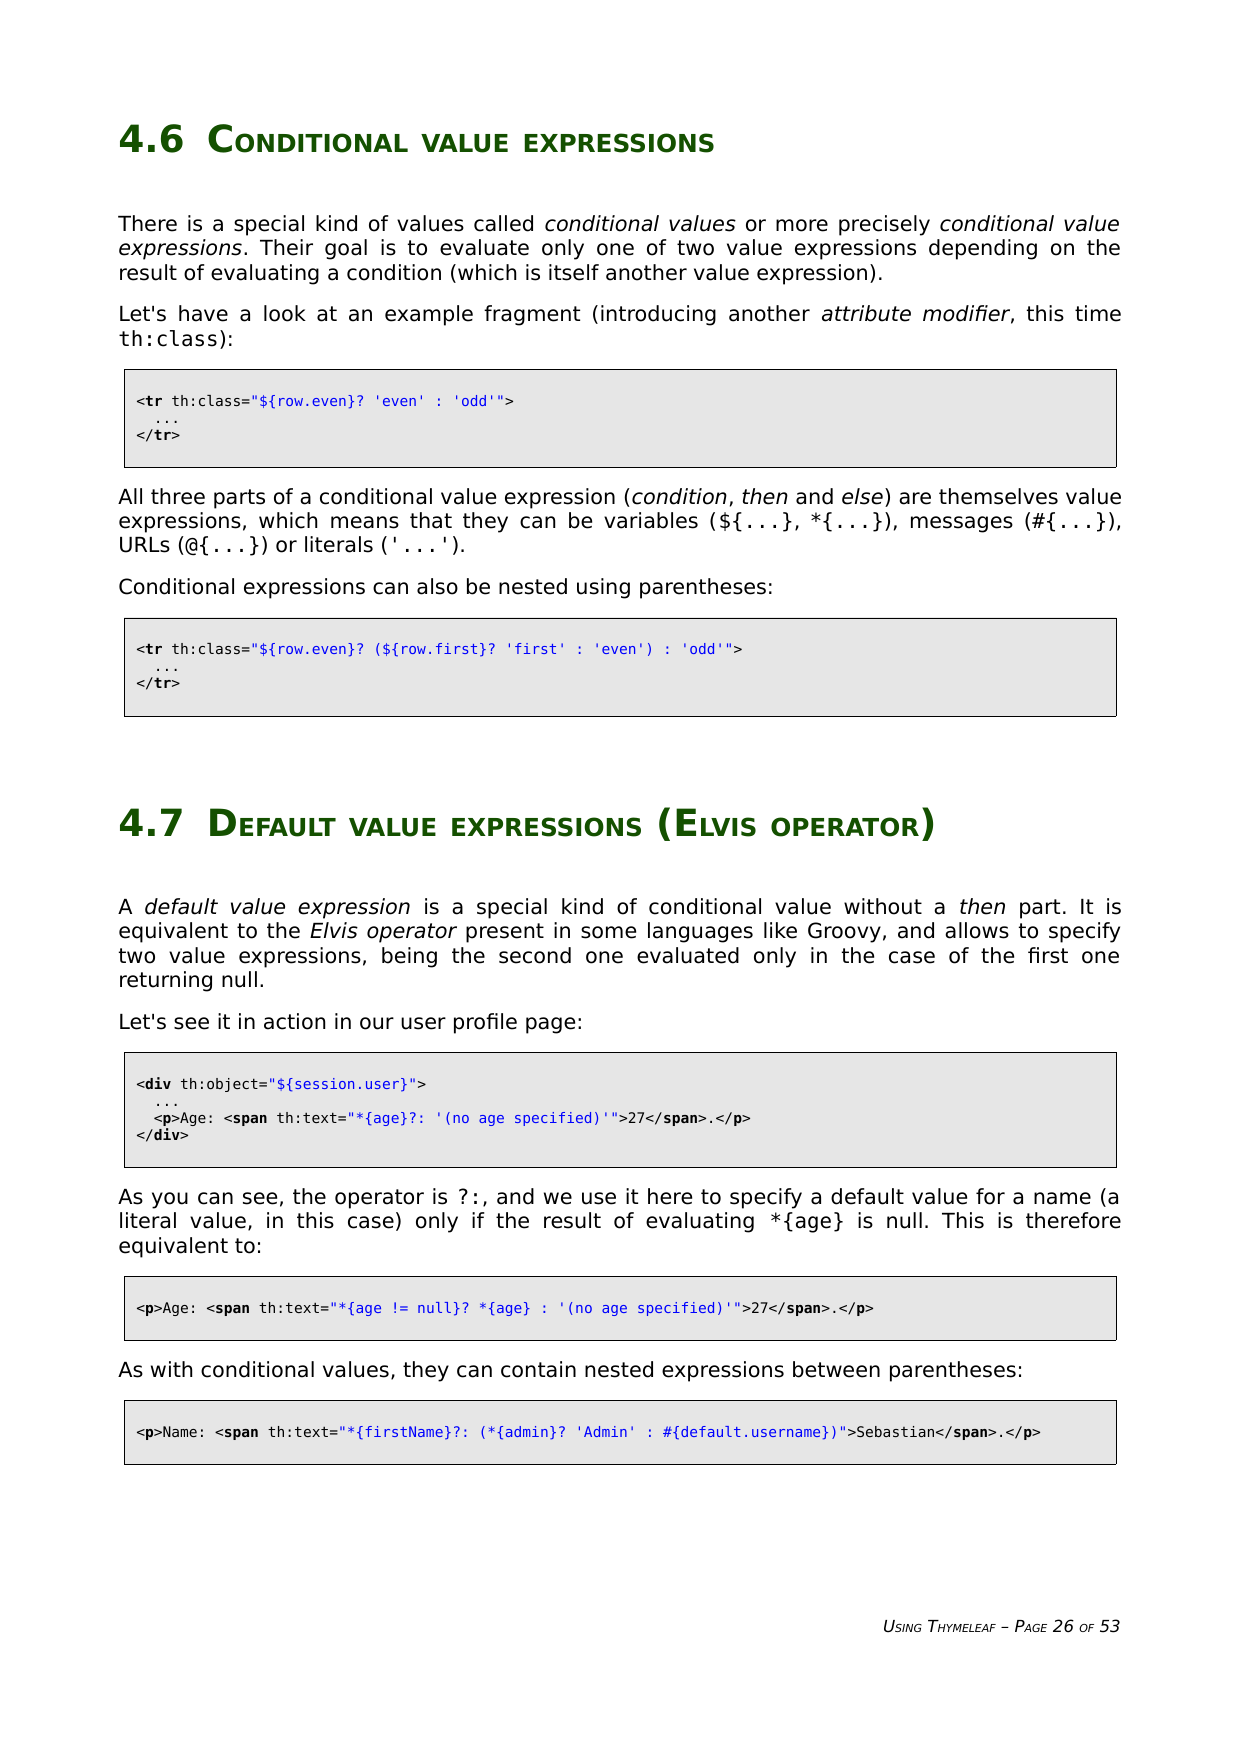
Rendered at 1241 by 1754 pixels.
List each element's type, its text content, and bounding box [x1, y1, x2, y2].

subtitle Default value expressions (Elvis operator) [118, 801, 1122, 845]
text <tr th:class="${row.even}? (${row.first}? 'first' : 'even') : 'odd'"> ... </tr> [125, 619, 1116, 716]
text <p>Age: <span th:text="*{age != null}? *{age} : '(no age specified)'">27</span>.</p> [125, 1277, 1116, 1340]
text <div th:object="${session.user}"> ... <p>Age: <span th:text="*{age}?: '(no age specified)'">27</span>.</p> </div> [125, 1053, 1116, 1167]
text <p>Name: <span th:text="*{firstName}?: (*{admin}? 'Admin' : #{default.username})">Sebastian</span>.</p> [125, 1401, 1116, 1464]
text Conditional expressions can also be nested using parentheses: [118, 575, 1122, 600]
text A default value expression is a special kind of conditional value without a then part. It is equivalent to the Elvis operator present in some languages like Groovy, and allows to specify two value expressions, being the second one evaluated only in the case of the first one returning null. [118, 895, 1122, 992]
text As you can see, the operator is ?:, and we use it here to specify a default value for a name (a literal value, in this case) only if the result of evaluating *{age} is null. This is therefore equivalent to: [118, 1185, 1122, 1258]
subtitle Conditional value expressions [118, 118, 1122, 162]
text Let's see it in action in our user profile page: [118, 1010, 1122, 1034]
text As with conditional values, they can contain nested expressions between parentheses: [118, 1358, 1122, 1382]
text Let's have a look at an example fragment (introducing another attribute modifier, this time th:class): [118, 302, 1122, 351]
text <tr th:class="${row.even}? 'even' : 'odd'"> ... </tr> [125, 370, 1116, 467]
text All three parts of a conditional value expression (condition, then and else) are themselves value expressions, which means that they can be variables (${...}, *{...}), messages (#{...}), URLs (@{...}) or literals ('...'). [118, 485, 1122, 558]
text There is a special kind of values called conditional values or more precisely conditional value expressions. Their goal is to evaluate only one of two value expressions depending on the result of evaluating a condition (which is itself another value expression). [118, 212, 1122, 285]
